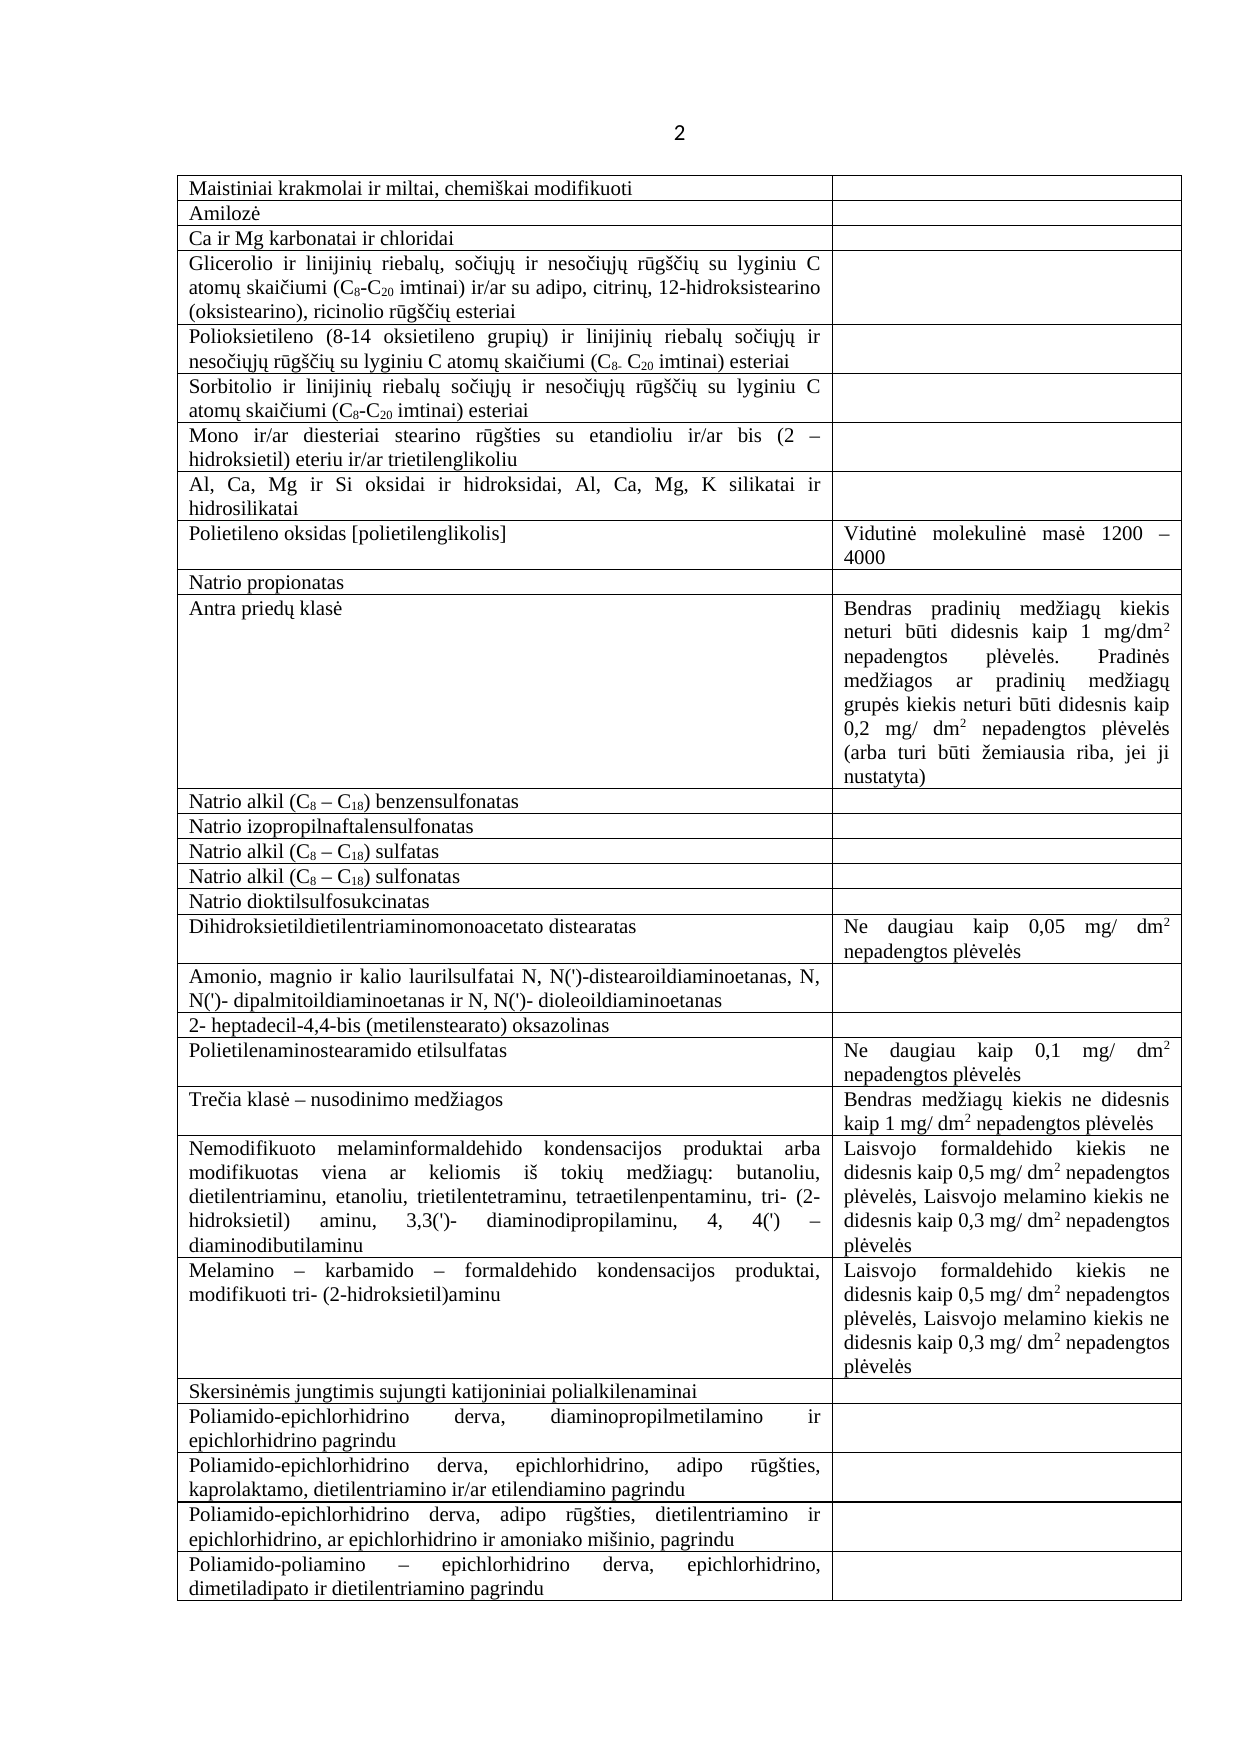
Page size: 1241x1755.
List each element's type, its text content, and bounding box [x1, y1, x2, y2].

table_cell [833, 201, 1181, 225]
table_cell Trečia klasė – nusodinimo medžiagos [178, 1087, 832, 1135]
table_cell [833, 839, 1181, 863]
table_cell Antra priedų klasė [178, 595, 832, 788]
table_cell Natrio alkil (C8 – C18) sulfonatas [178, 864, 832, 888]
table_cell Polietileno oksidas [polietilenglikolis] [178, 521, 832, 569]
table_cell Bendras medžiagų kiekis ne didesnis kaip 1 mg/ dm2 nepadengtos plėvelės [833, 1087, 1181, 1135]
table_cell Amilozė [178, 201, 832, 225]
table_cell Poliamido-epichlorhidrino derva, adipo rūgšties, dietilentriamino ir epichlorhidrino, ar epichlorhidrino ir amoniako mišinio, pagrindu [178, 1503, 832, 1551]
table_cell Sorbitolio ir linijinių riebalų sočiųjų ir nesočiųjų rūgščių su lyginiu C atomų skaičiumi (C8-C20 imtinai) esteriai [178, 374, 832, 422]
table_cell Bendras pradinių medžiagų kiekis neturi būti didesnis kaip 1 mg/dm2 nepadengtos plėvelės. Pradinės medžiagos ar pradinių medžiagų grupės kiekis neturi būti didesnis kaip 0,2 mg/ dm2 nepadengtos plėvelės (arba turi būti žemiausia riba, jei ji nustatyta) [833, 595, 1181, 788]
table_cell Poliamido-epichlorhidrino derva, diaminopropilmetilamino ir epichlorhidrino pagrindu [178, 1404, 832, 1452]
table_cell Mono ir/ar diesteriai stearino rūgšties su etandioliu ir/ar bis (2 – hidroksietil) eteriu ir/ar trietilenglikoliu [178, 423, 832, 471]
table_cell [833, 325, 1181, 373]
table_cell [833, 1404, 1181, 1452]
table_cell [833, 1552, 1181, 1600]
table_cell [833, 1503, 1181, 1551]
table_cell Laisvojo formaldehido kiekis ne didesnis kaip 0,5 mg/ dm2 nepadengtos plėvelės, Laisvojo melamino kiekis ne didesnis kaip 0,3 mg/ dm2 nepadengtos plėvelės [833, 1258, 1181, 1378]
table_cell [833, 964, 1181, 1012]
table_cell Amonio, magnio ir kalio laurilsulfatai N, N(')-distearoildiaminoetanas, N, N(')- dipalmitoildiaminoetanas ir N, N(')- dioleoildiaminoetanas [178, 964, 832, 1012]
table_cell Polioksietileno (8-14 oksietileno grupių) ir linijinių riebalų sočiųjų ir nesočiųjų rūgščių su lyginiu C atomų skaičiumi (C8- C20 imtinai) esteriai [178, 325, 832, 373]
table_cell Nemodifikuoto melaminformaldehido kondensacijos produktai arba modifikuotas viena ar keliomis iš tokių medžiagų: butanoliu, dietilentriaminu, etanoliu, trietilentetraminu, tetraetilenpentaminu, tri- (2-hidroksietil) aminu, 3,3(')- diaminodipropilaminu, 4, 4(') – diaminodibutilaminu [178, 1136, 832, 1257]
table_cell Natrio izopropilnaftalensulfonatas [178, 814, 832, 838]
table_cell Natrio dioktilsulfosukcinatas [178, 889, 832, 913]
table_cell Natrio propionatas [178, 570, 832, 594]
table_cell [833, 251, 1181, 323]
table_cell [833, 814, 1181, 838]
table_cell [833, 176, 1181, 200]
table_cell [833, 864, 1181, 888]
table_cell [833, 889, 1181, 913]
table_cell [833, 374, 1181, 422]
table_cell Vidutinė molekulinė masė 1200 – 4000 [833, 521, 1181, 569]
table_cell 2- heptadecil-4,4-bis (metilenstearato) oksazolinas [178, 1013, 832, 1037]
table_cell [833, 570, 1181, 594]
table_cell Maistiniai krakmolai ir miltai, chemiškai modifikuoti [178, 176, 832, 200]
table_cell Glicerolio ir linijinių riebalų, sočiųjų ir nesočiųjų rūgščių su lyginiu C atomų skaičiumi (C8-C20 imtinai) ir/ar su adipo, citrinų, 12-hidroksistearino (oksistearino), ricinolio rūgščių esteriai [178, 251, 832, 323]
table_cell [833, 423, 1181, 471]
table_cell Ca ir Mg karbonatai ir chloridai [178, 226, 832, 250]
table_cell [833, 789, 1181, 813]
table_cell Polietilenaminostearamido etilsulfatas [178, 1038, 832, 1086]
table_cell [833, 1013, 1181, 1037]
table_cell Melamino – karbamido – formaldehido kondensacijos produktai, modifikuoti tri- (2-hidroksietil)aminu [178, 1258, 832, 1378]
table_cell [833, 226, 1181, 250]
table_cell [833, 1379, 1181, 1403]
table_cell Poliamido-poliamino – epichlorhidrino derva, epichlorhidrino, dimetiladipato ir dietilentriamino pagrindu [178, 1552, 832, 1600]
table_cell [833, 1453, 1181, 1501]
table_cell Laisvojo formaldehido kiekis ne didesnis kaip 0,5 mg/ dm2 nepadengtos plėvelės, Laisvojo melamino kiekis ne didesnis kaip 0,3 mg/ dm2 nepadengtos plėvelės [833, 1136, 1181, 1257]
table_cell Natrio alkil (C8 – C18) sulfatas [178, 839, 832, 863]
table_cell Poliamido-epichlorhidrino derva, epichlorhidrino, adipo rūgšties, kaprolaktamo, dietilentriamino ir/ar etilendiamino pagrindu [178, 1453, 832, 1501]
table_cell Skersinėmis jungtimis sujungti katijoniniai polialkilenaminai [178, 1379, 832, 1403]
table_cell Al, Ca, Mg ir Si oksidai ir hidroksidai, Al, Ca, Mg, K silikatai ir hidrosilikatai [178, 472, 832, 520]
table_cell Natrio alkil (C8 – C18) benzensulfonatas [178, 789, 832, 813]
table_cell [833, 472, 1181, 520]
table_cell Ne daugiau kaip 0,05 mg/ dm2 nepadengtos plėvelės [833, 915, 1181, 963]
table_cell Dihidroksietildietilentriaminomonoacetato distearatas [178, 915, 832, 963]
table_cell Ne daugiau kaip 0,1 mg/ dm2 nepadengtos plėvelės [833, 1038, 1181, 1086]
